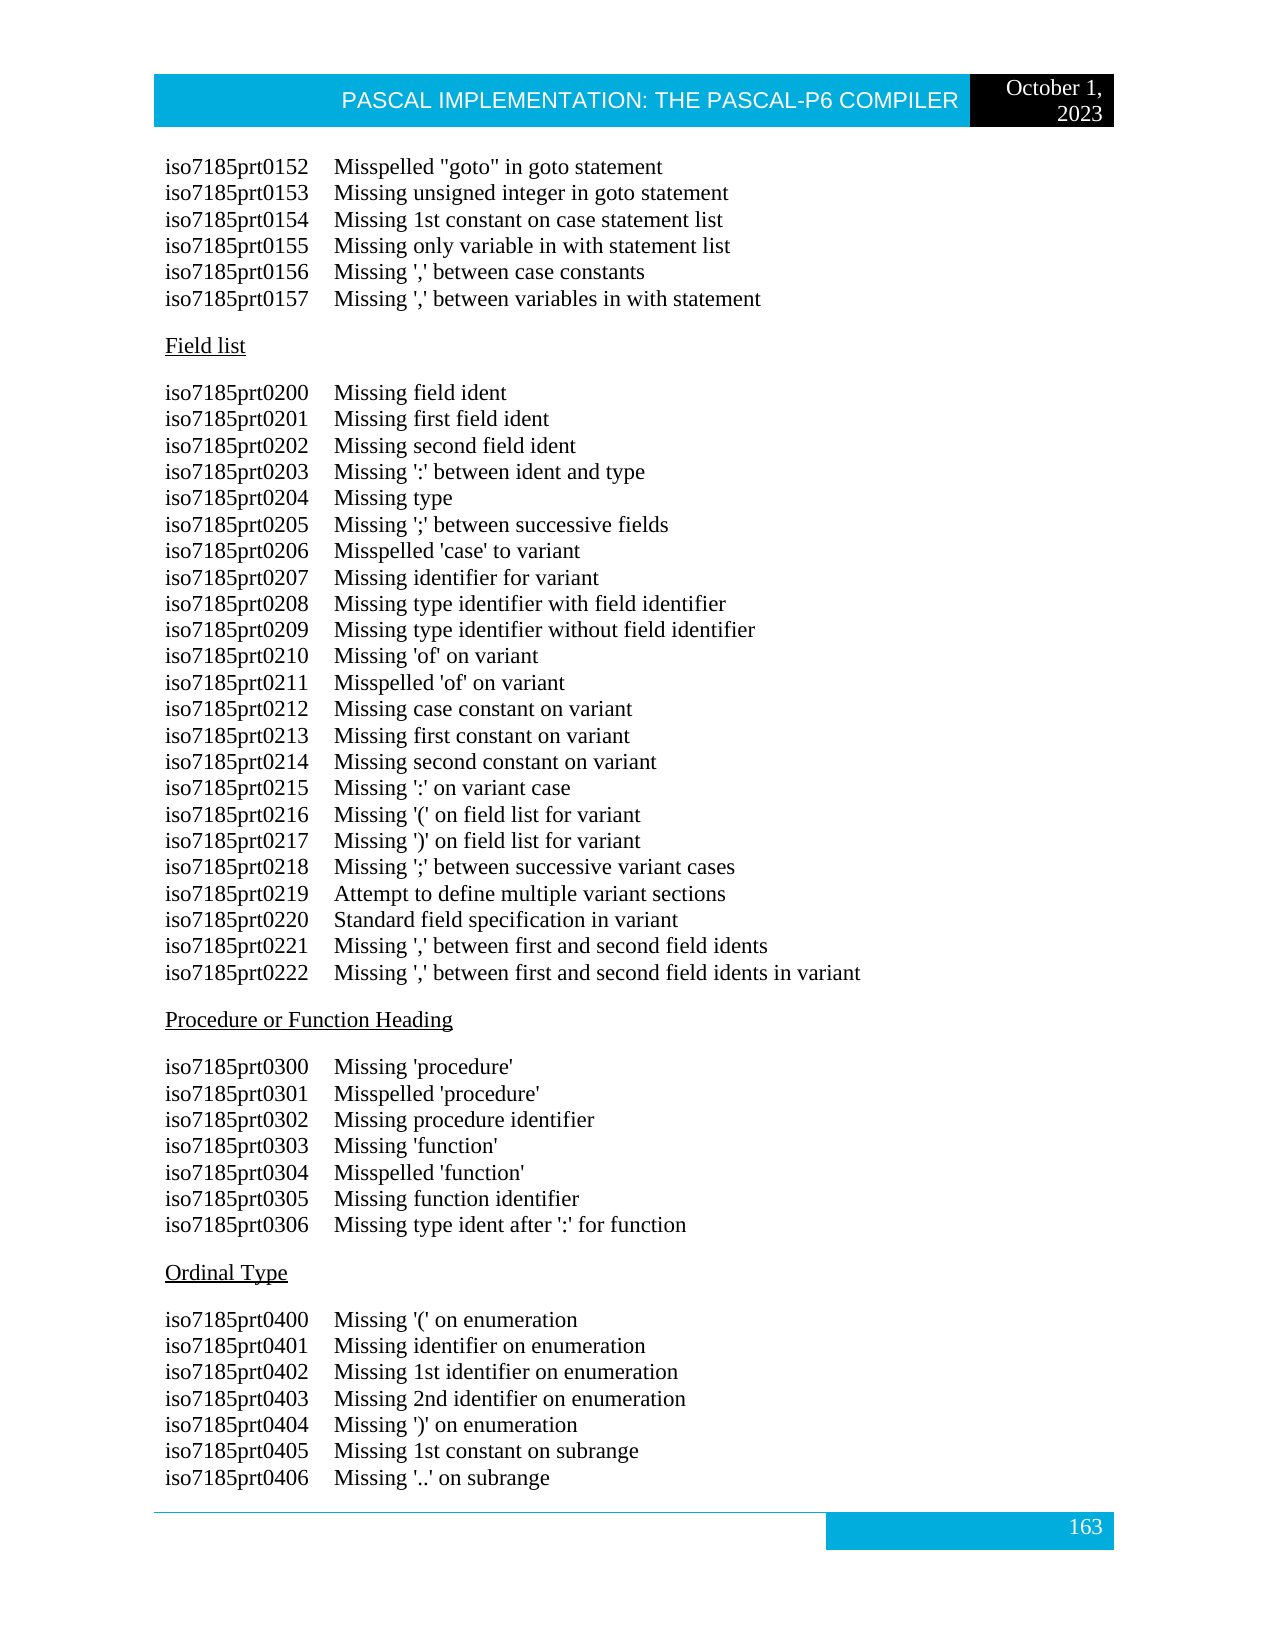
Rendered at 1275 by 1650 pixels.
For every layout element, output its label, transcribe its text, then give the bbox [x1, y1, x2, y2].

text iso7185prt0403 Missing 2nd identifier on enumeration [165, 1385, 1125, 1411]
text iso7185prt0206 Misspelled 'case' to variant [165, 537, 1125, 563]
text iso7185prt0300 Missing 'procedure' [165, 1053, 1125, 1079]
text iso7185prt0213 Missing first constant on variant [165, 722, 1125, 748]
text iso7185prt0203 Missing ':' between ident and type [165, 458, 1125, 484]
text iso7185prt0305 Missing function identifier [165, 1185, 1125, 1211]
text iso7185prt0212 Missing case constant on variant [165, 695, 1125, 722]
text Procedure or Function Heading [165, 1006, 1125, 1032]
text Ordinal Type [165, 1258, 1125, 1285]
text iso7185prt0214 Missing second constant on variant [165, 748, 1125, 774]
text iso7185prt0222 Missing ',' between first and second field idents in variant [165, 959, 1125, 985]
text iso7185prt0303 Missing 'function' [165, 1132, 1125, 1159]
text iso7185prt0152 Misspelled "goto" in goto statement [165, 153, 1125, 179]
text iso7185prt0301 Misspelled 'procedure' [165, 1079, 1125, 1106]
text iso7185prt0208 Missing type identifier with field identifier [165, 590, 1125, 616]
text iso7185prt0401 Missing identifier on enumeration [165, 1332, 1125, 1358]
text iso7185prt0209 Missing type identifier without field identifier [165, 616, 1125, 643]
text iso7185prt0205 Missing ';' between successive fields [165, 511, 1125, 537]
text iso7185prt0204 Missing type [165, 484, 1125, 511]
text iso7185prt0200 Missing field ident [165, 379, 1125, 405]
text iso7185prt0304 Misspelled 'function' [165, 1159, 1125, 1185]
text iso7185prt0153 Missing unsigned integer in goto statement [165, 179, 1125, 206]
text iso7185prt0215 Missing ':' on variant case [165, 774, 1125, 801]
text iso7185prt0406 Missing '..' on subrange [165, 1464, 1125, 1490]
text iso7185prt0201 Missing first field ident [165, 405, 1125, 432]
text iso7185prt0405 Missing 1st constant on subrange [165, 1437, 1125, 1464]
text iso7185prt0211 Misspelled 'of' on variant [165, 669, 1125, 695]
text iso7185prt0219 Attempt to define multiple variant sections [165, 880, 1125, 906]
text iso7185prt0202 Missing second field ident [165, 432, 1125, 458]
text iso7185prt0154 Missing 1st constant on case statement list [165, 206, 1125, 232]
text iso7185prt0302 Missing procedure identifier [165, 1106, 1125, 1132]
text iso7185prt0400 Missing '(' on enumeration [165, 1306, 1125, 1332]
text Field list [165, 332, 1125, 358]
text iso7185prt0217 Missing ')' on field list for variant [165, 827, 1125, 853]
text iso7185prt0157 Missing ',' between variables in with statement [165, 285, 1125, 311]
text iso7185prt0216 Missing '(' on field list for variant [165, 801, 1125, 827]
text iso7185prt0155 Missing only variable in with statement list [165, 232, 1125, 258]
text iso7185prt0402 Missing 1st identifier on enumeration [165, 1358, 1125, 1385]
text iso7185prt0156 Missing ',' between case constants [165, 258, 1125, 285]
text iso7185prt0306 Missing type ident after ':' for function [165, 1211, 1125, 1238]
text iso7185prt0404 Missing ')' on enumeration [165, 1411, 1125, 1437]
text iso7185prt0220 Standard field specification in variant [165, 906, 1125, 932]
text iso7185prt0218 Missing ';' between successive variant cases [165, 853, 1125, 880]
text iso7185prt0210 Missing 'of' on variant [165, 643, 1125, 669]
text iso7185prt0207 Missing identifier for variant [165, 563, 1125, 590]
text iso7185prt0221 Missing ',' between first and second field idents [165, 932, 1125, 959]
